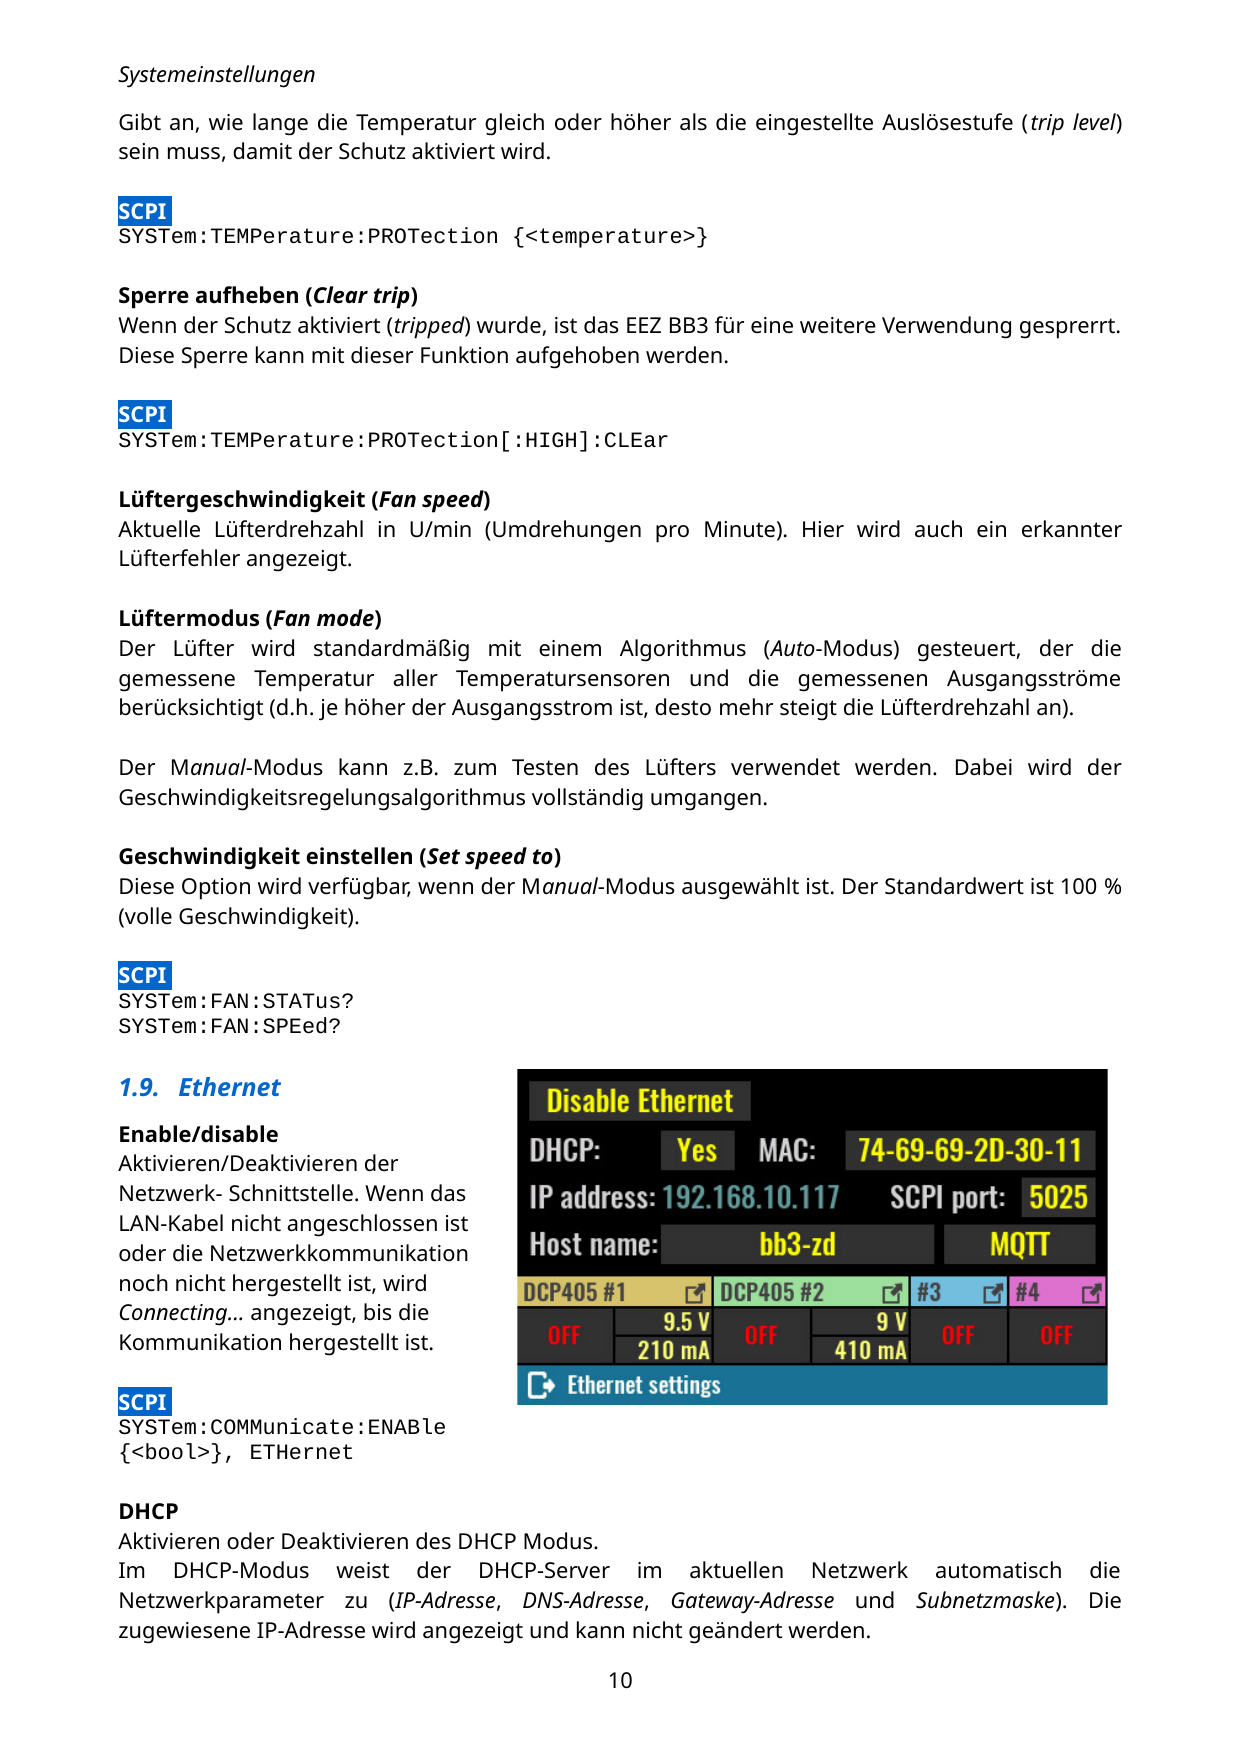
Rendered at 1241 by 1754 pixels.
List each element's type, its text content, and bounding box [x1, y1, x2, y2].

text Lüftermodus (Fan mode) [118, 603, 1122, 633]
text Aktuelle Lüfterdrehzahl in U/min (Umdrehungen pro Minute). Hier wird auch ein erkannter Lüfterfehler angezeigt. [118, 514, 1122, 573]
text SYSTem:FAN:SPEed? [118, 1015, 1122, 1040]
text Sperre aufheben (Clear trip) [118, 280, 1122, 310]
text Wenn der Schutz aktiviert (tripped) wurde, ist das EEZ BB3 für eine weitere Verwendung gesprerrt. Diese Sperre kann mit dieser Funktion aufgehoben werden. [118, 310, 1122, 370]
text Der Lüfter wird standardmäßig mit einem Algorithmus (Auto-Modus) gesteuert, der die gemessene Temperatur aller Temperatursensoren und die gemessenen Ausgangsströme berücksichtigt (d.h. je höher der Ausgangsstrom ist, desto mehr steigt die Lüfterdrehzahl an). [118, 633, 1122, 722]
table_header [503, 1070, 1122, 1466]
text Der Manual-Modus kann z.B. zum Testen des Lüfters verwendet werden. Dabei wird der Geschwindigkeitsregelungsalgorithmus vollständig umgangen. [118, 752, 1122, 812]
text SYSTem:TEMPerature:PROTection {<temperature>} [118, 226, 1122, 251]
text Diese Option wird verfügbar, wenn der Manual-Modus ausgewählt ist. Der Standardwert ist 100 % (volle Geschwindigkeit). [118, 871, 1122, 931]
text SCPI [118, 961, 1122, 990]
text Geschwindigkeit einstellen (Set speed to) [118, 841, 1122, 871]
text Im DHCP-Modus weist der DHCP-Server im aktuellen Netzwerk automatisch die Netzwerkparameter zu (IP-Adresse, DNS-Adresse, Gateway-Adresse und Subnetzmaske). Die zugewiesene IP-Adresse wird angezeigt und kann nicht geändert werden. [118, 1555, 1122, 1645]
text DHCP [118, 1496, 1122, 1526]
text SCPI [118, 399, 1122, 429]
table_header Ethernet Enable/disable Aktivieren/Deaktivieren der Netzwerk- Schnittstelle. Wenn das LAN-Kabel nicht angeschlossen ist oder die Netzwerkkommunikation noch nicht hergestellt ist, wird Connecting… angezeigt, bis die Kommunikation hergestellt ist. SCPI SYSTem:COMMunicate:ENABle {<bool>}, ETHernet [118, 1070, 503, 1466]
text Aktivieren oder Deaktivieren des DHCP Modus. [118, 1526, 1122, 1555]
picture [517, 1069, 1108, 1405]
text Gibt an, wie lange die Temperatur gleich oder höher als die eingestellte Auslösestufe (trip level) sein muss, damit der Schutz aktiviert wird. [118, 107, 1122, 166]
text SCPI [118, 196, 1122, 226]
text SYSTem:FAN:STATus? [118, 990, 1122, 1015]
text SYSTem:TEMPerature:PROTection[:HIGH]:CLEar [118, 429, 1122, 454]
text Lüftergeschwindigkeit (Fan speed) [118, 484, 1122, 514]
